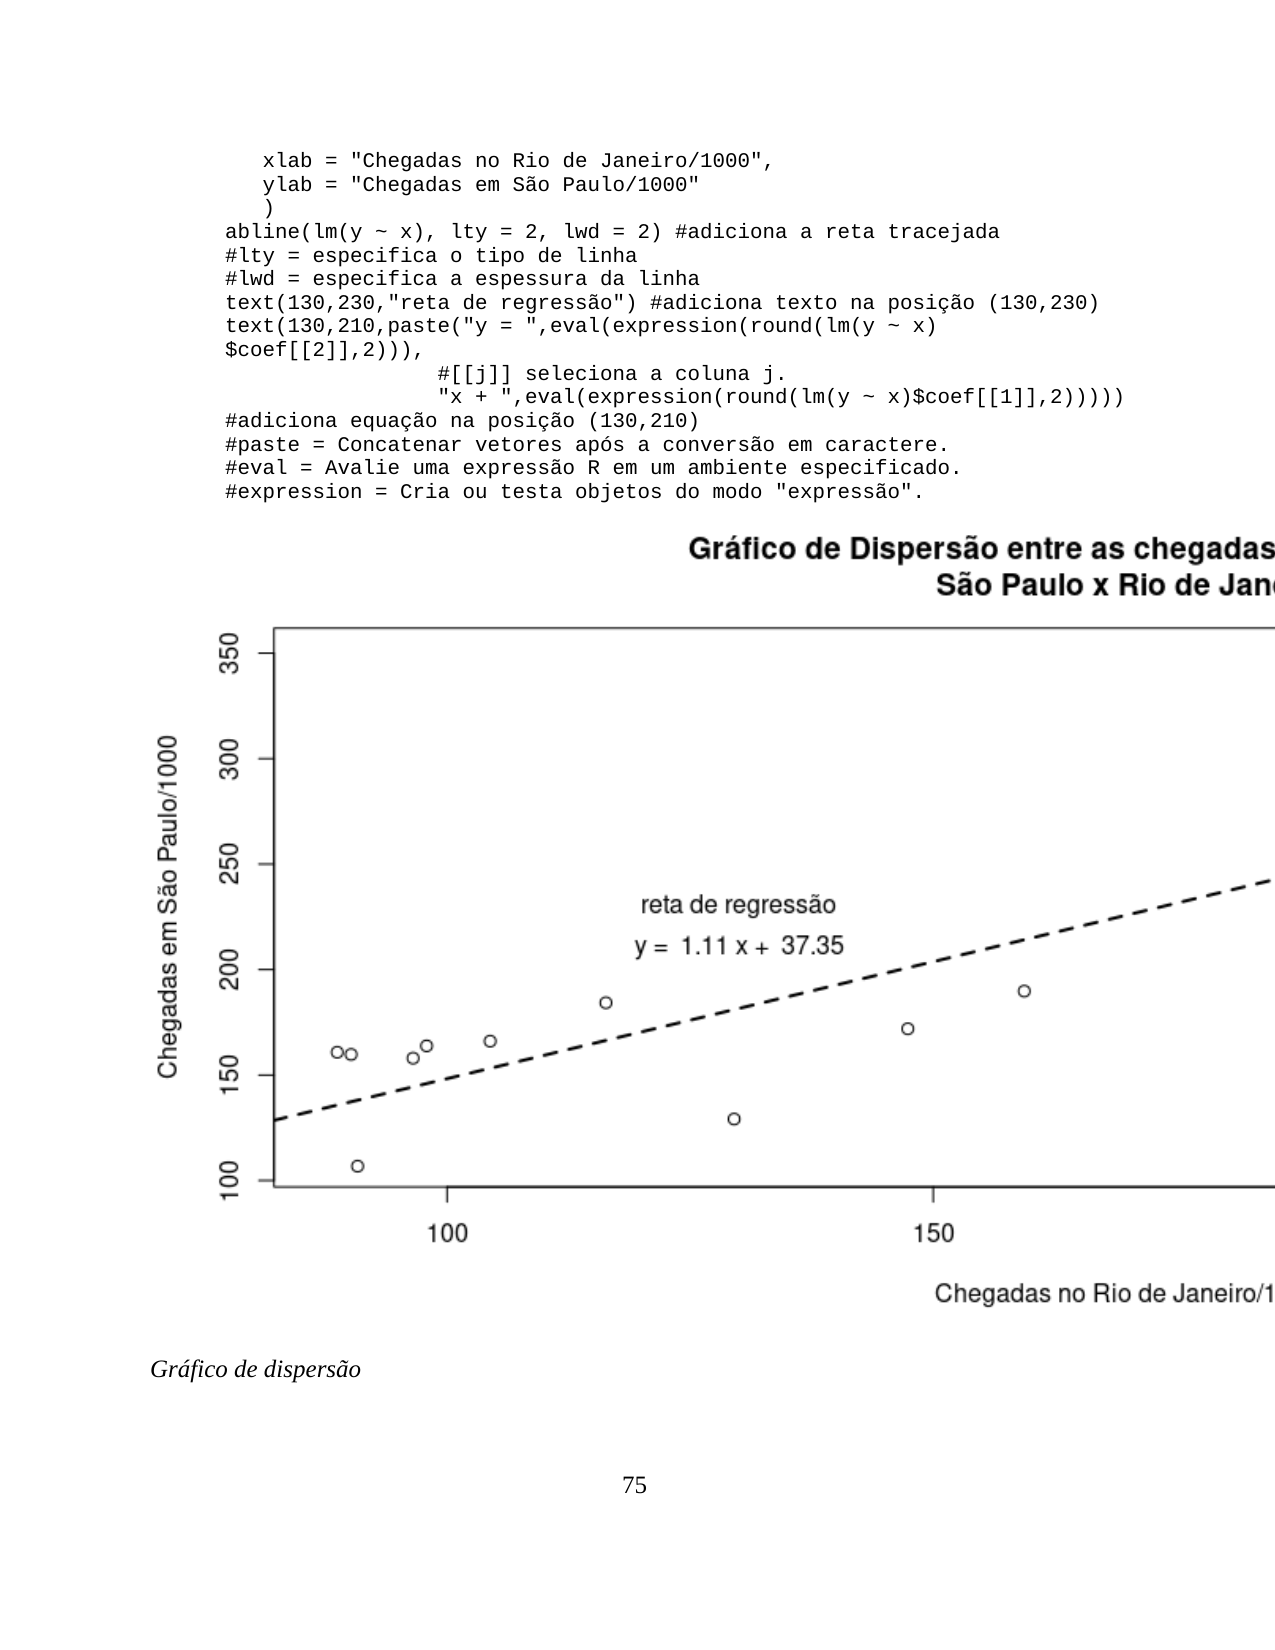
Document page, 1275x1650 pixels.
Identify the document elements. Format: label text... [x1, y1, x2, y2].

list text(130,230,"reta de regressão") #adiciona texto na posição (130,230) [187, 292, 1125, 316]
list #[[j]] seleciona a coluna j. [187, 363, 1125, 386]
text Gráfico de dispersão [150, 1354, 1125, 1383]
list ylab = "Chegadas em São Paulo/1000" [187, 174, 1125, 197]
list xlab = "Chegadas no Rio de Janeiro/1000", [187, 150, 1125, 174]
list ) [187, 197, 1125, 221]
list #adiciona equação na posição (130,210) [187, 410, 1125, 434]
list "x + ",eval(expression(round(lm(y ~ x)$coef[[1]],2))))) [187, 386, 1125, 410]
list #lwd = especifica a espessura da linha [187, 268, 1125, 292]
list text(130,210,paste("y = ",eval(expression(round(lm(y ~ x)$coef[[2]],2))), [187, 316, 1125, 363]
picture [150, 504, 1275, 1342]
list #lty = especifica o tipo de linha [187, 244, 1125, 268]
list #paste = Concatenar vetores após a conversão em caractere. [187, 434, 1125, 457]
list #expression = Cria ou testa objetos do modo "expressão". [187, 481, 1125, 504]
list #eval = Avalie uma expressão R em um ambiente especificado. [187, 457, 1125, 481]
list abline(lm(y ~ x), lty = 2, lwd = 2) #adiciona a reta tracejada [187, 221, 1125, 244]
